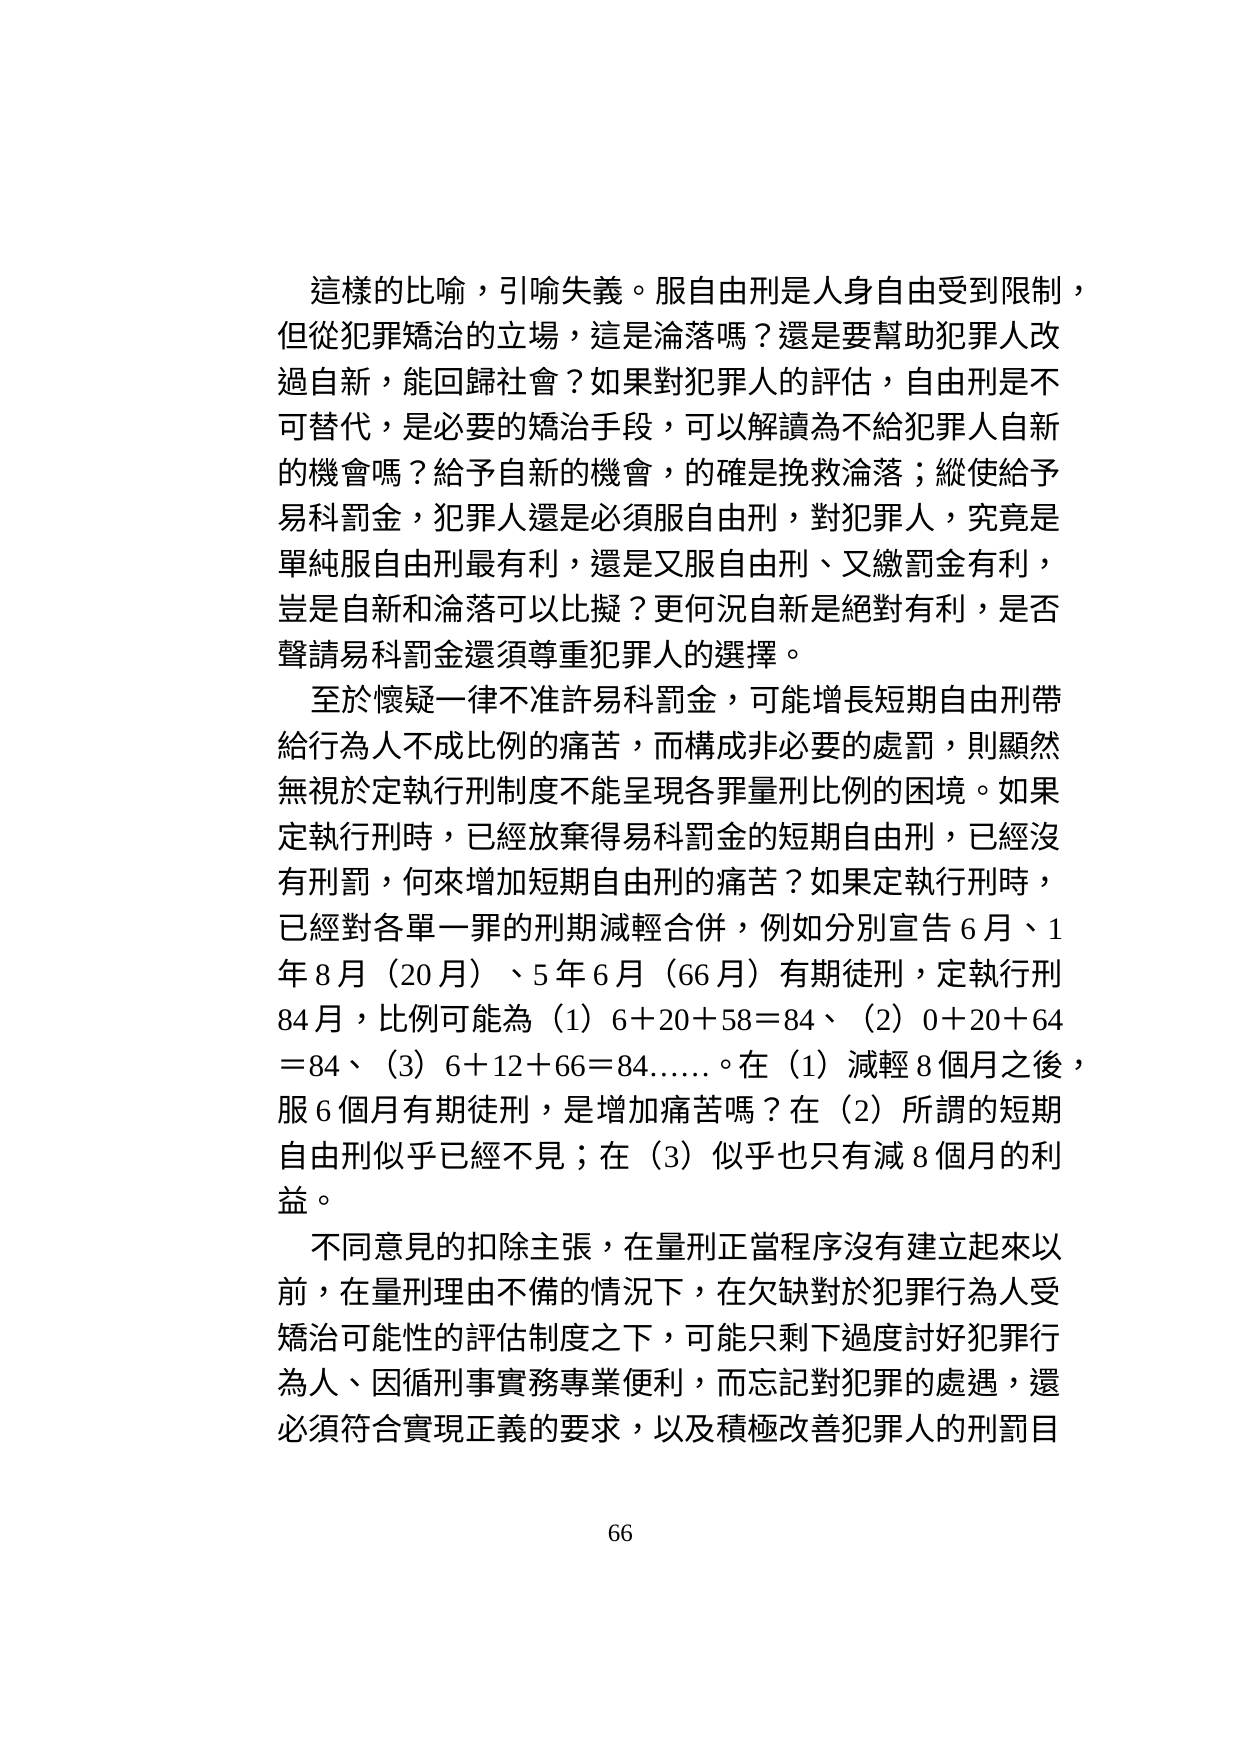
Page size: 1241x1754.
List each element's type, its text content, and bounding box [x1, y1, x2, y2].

text 這樣的比喻，引喻失義。服自由刑是人身自由受到限制，但從犯罪矯治的立場，這是淪落嗎？還是要幫助犯罪人改過自新，能回歸社會？如果對犯罪人的評估，自由刑是不可替代，是必要的矯治手段，可以解讀為不給犯罪人自新的機會嗎？給予自新的機會，的確是挽救淪落；縱使給予易科罰金，犯罪人還是必須服自由刑，對犯罪人，究竟是單純服自由刑最有利，還是又服自由刑、又繳罰金有利，豈是自新和淪落可以比擬？更何況自新是絕對有利，是否聲請易科罰金還須尊重犯罪人的選擇。 [277, 266, 1063, 676]
text 至於懷疑一律不准許易科罰金，可能增長短期自由刑帶給行為人不成比例的痛苦，而構成非必要的處罰，則顯然無視於定執行刑制度不能呈現各罪量刑比例的困境。如果定執行刑時，已經放棄得易科罰金的短期自由刑，已經沒有刑罰，何來增加短期自由刑的痛苦？如果定執行刑時，已經對各單一罪的刑期減輕合併，例如分別宣告6月、1年8月（20月）、5年6月（66月）有期徒刑，定執行刑84月，比例可能為（1）6＋20＋58＝84、（2）0＋20＋64＝84、（3）6＋12＋66＝84……。在（1）減輕8個月之後，服6個月有期徒刑，是增加痛苦嗎？在（2）所謂的短期自由刑似乎已經不見；在（3）似乎也只有減8個月的利益。 [277, 676, 1063, 1222]
text 不同意見的扣除主張，在量刑正當程序沒有建立起來以前，在量刑理由不備的情況下，在欠缺對於犯罪行為人受矯治可能性的評估制度之下，可能只剩下過度討好犯罪行為人、因循刑事實務專業便利，而忘記對犯罪的處遇，還必須符合實現正義的要求，以及積極改善犯罪人的刑罰目 [277, 1222, 1063, 1449]
